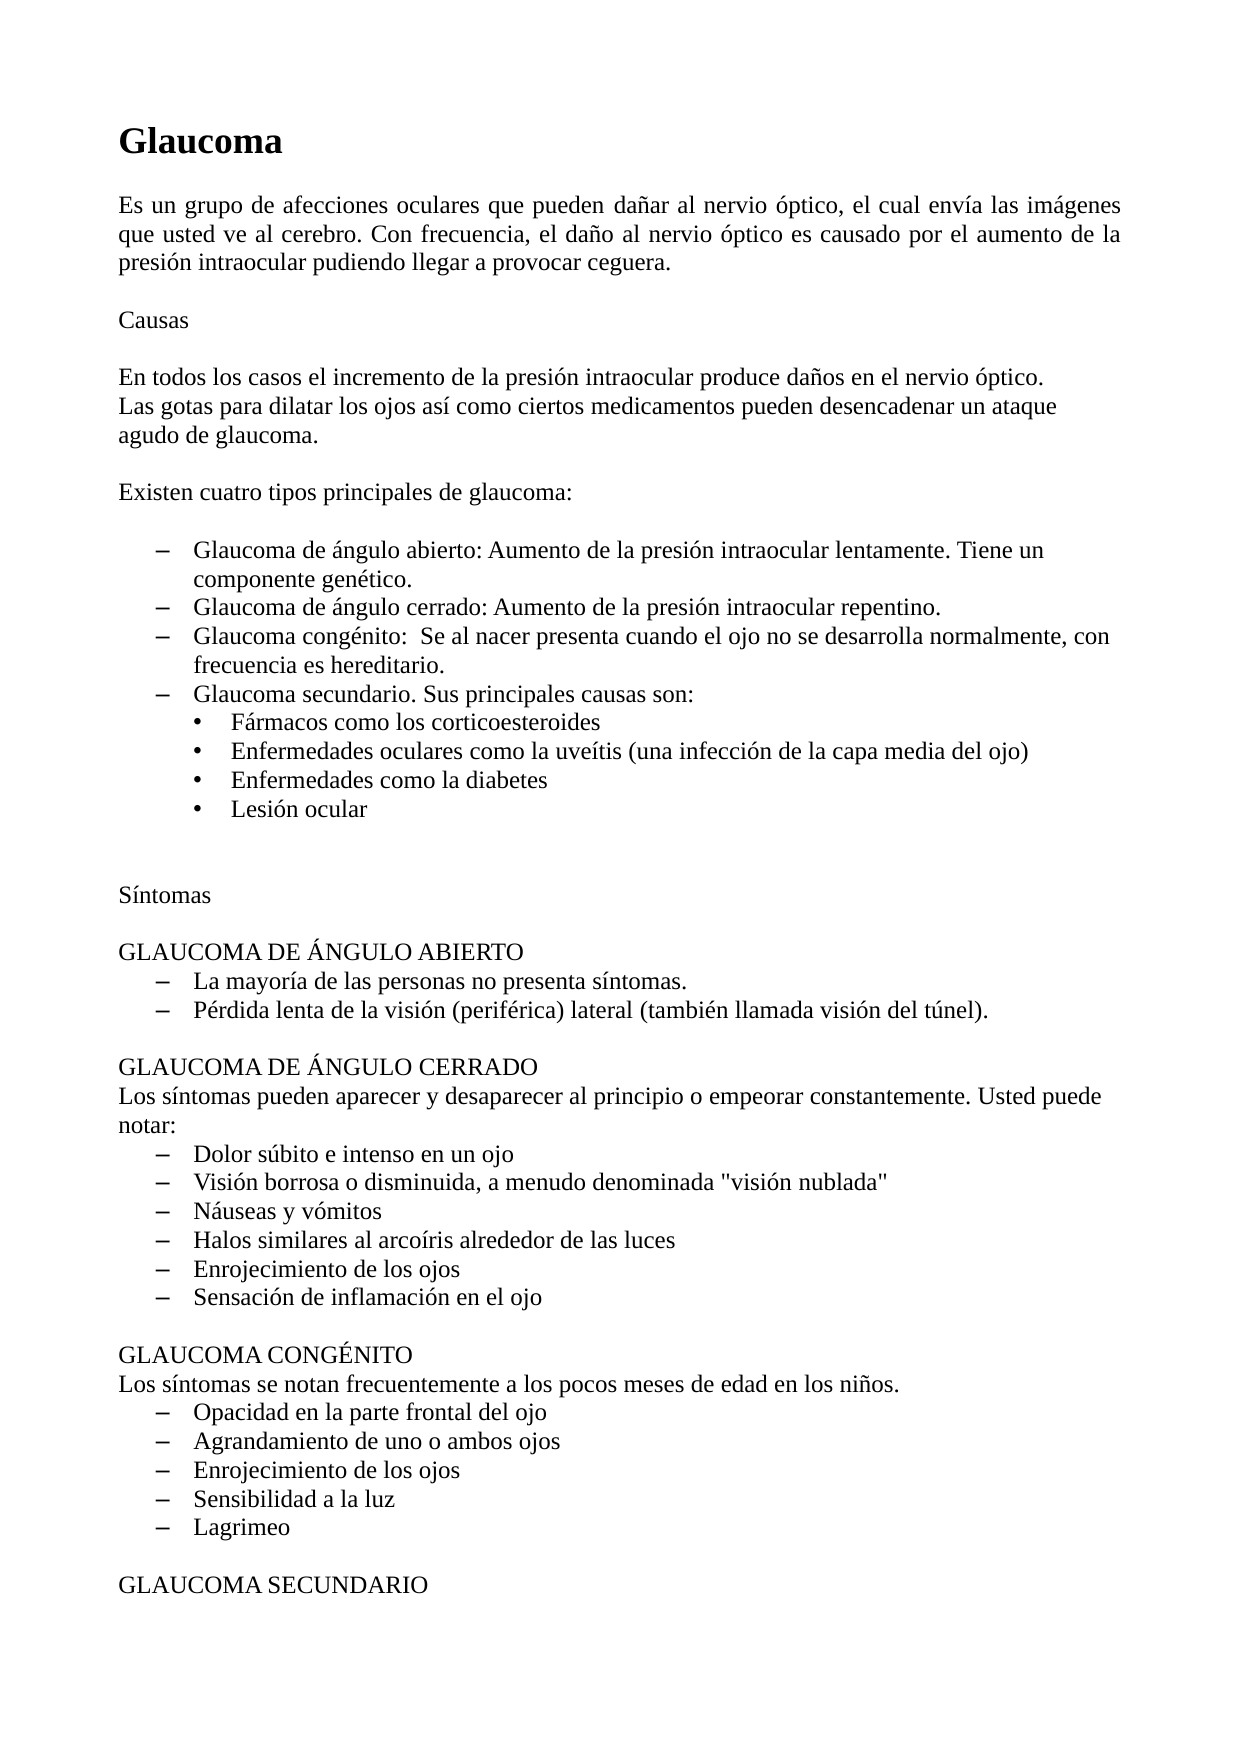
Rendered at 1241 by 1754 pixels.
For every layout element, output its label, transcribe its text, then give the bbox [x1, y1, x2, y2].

text En todos los casos el incremento de la presión intraocular produce daños en el nervio óptico. [118, 362, 1122, 391]
text Síntomas [118, 880, 1122, 909]
list Opacidad en la parte frontal del ojo [156, 1397, 1122, 1426]
list Lagrimeo [156, 1512, 1122, 1541]
text Existen cuatro tipos principales de glaucoma: [118, 477, 1122, 506]
text GLAUCOMA DE ÁNGULO CERRADO [118, 1052, 1122, 1081]
list Glaucoma de ángulo abierto: Aumento de la presión intraocular lentamente. Tiene un componente genético. [156, 535, 1122, 592]
text Causas [118, 305, 1122, 334]
list Dolor súbito e intenso en un ojo [156, 1139, 1122, 1167]
text Los síntomas pueden aparecer y desaparecer al principio o empeorar constantemente. Usted puede notar: [118, 1081, 1122, 1139]
list La mayoría de las personas no presenta síntomas. [156, 966, 1122, 995]
list Enrojecimiento de los ojos [156, 1455, 1122, 1484]
list Agrandamiento de uno o ambos ojos [156, 1426, 1122, 1455]
text Glaucoma [118, 118, 1122, 161]
list Visión borrosa o disminuida, a menudo denominada "visión nublada" [156, 1167, 1122, 1196]
list Náuseas y vómitos [156, 1196, 1122, 1225]
list Glaucoma congénito: Se al nacer presenta cuando el ojo no se desarrolla normalmente, con frecuencia es hereditario. [156, 621, 1122, 679]
list Pérdida lenta de la visión (periférica) lateral (también llamada visión del túnel). [156, 995, 1122, 1024]
list Enfermedades oculares como la uveítis (una infección de la capa media del ojo) [193, 736, 1122, 765]
text Los síntomas se notan frecuentemente a los pocos meses de edad en los niños. [118, 1369, 1122, 1397]
text GLAUCOMA SECUNDARIO [118, 1570, 1122, 1599]
list Lesión ocular [193, 794, 1122, 822]
list Halos similares al arcoíris alrededor de las luces [156, 1225, 1122, 1254]
text Es un grupo de afecciones oculares que pueden dañar al nervio óptico, el cual envía las imágenes que usted ve al cerebro. Con frecuencia, el daño al nervio óptico es causado por el aumento de la presión intraocular pudiendo llegar a provocar ceguera. [118, 190, 1122, 276]
list Enrojecimiento de los ojos [156, 1254, 1122, 1282]
text GLAUCOMA CONGÉNITO [118, 1340, 1122, 1369]
text Las gotas para dilatar los ojos así como ciertos medicamentos pueden desencadenar un ataque agudo de glaucoma. [118, 391, 1122, 449]
list Glaucoma secundario. Sus principales causas son: [156, 679, 1122, 707]
list Fármacos como los corticoesteroides [193, 707, 1122, 736]
list Glaucoma de ángulo cerrado: Aumento de la presión intraocular repentino. [156, 592, 1122, 621]
text GLAUCOMA DE ÁNGULO ABIERTO [118, 937, 1122, 966]
list Enfermedades como la diabetes [193, 765, 1122, 794]
list Sensibilidad a la luz [156, 1484, 1122, 1512]
list Sensación de inflamación en el ojo [156, 1282, 1122, 1311]
